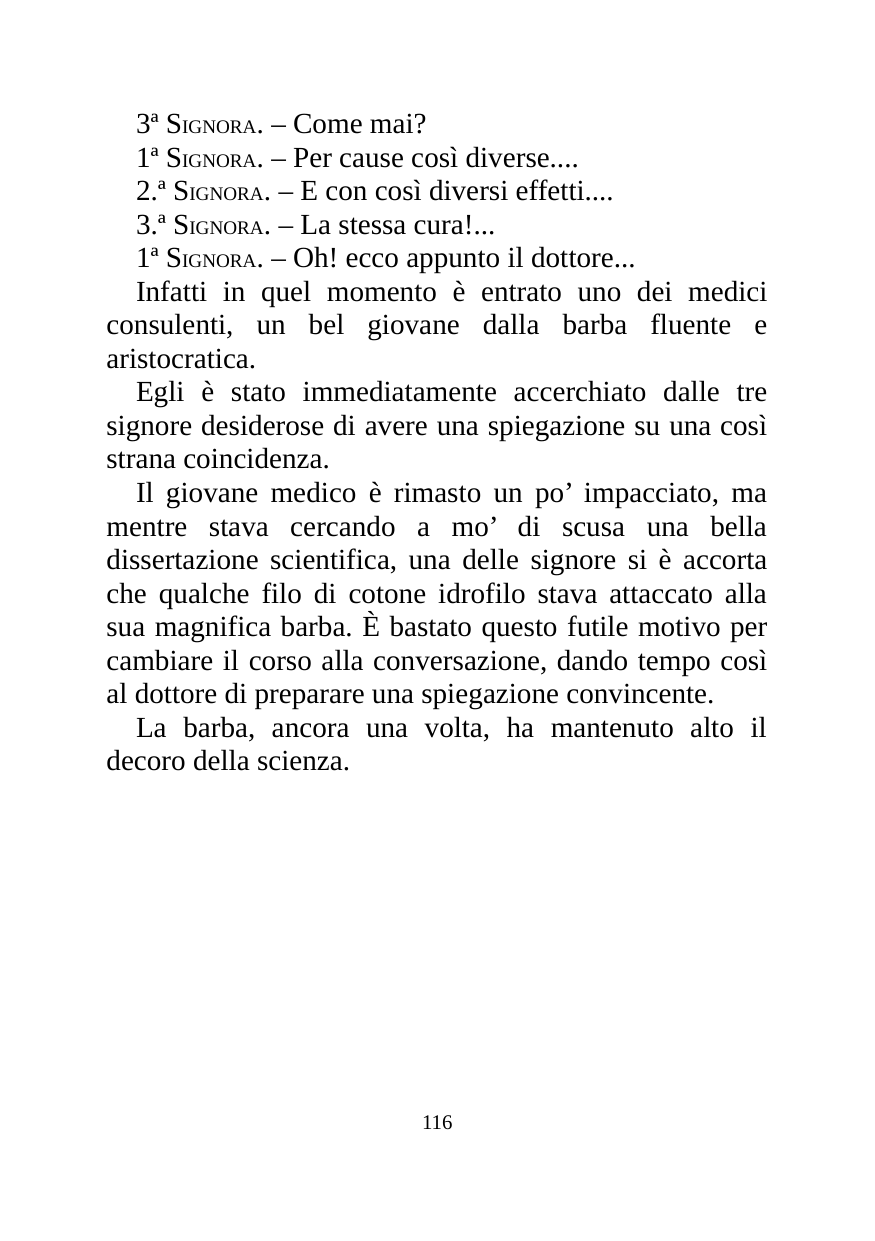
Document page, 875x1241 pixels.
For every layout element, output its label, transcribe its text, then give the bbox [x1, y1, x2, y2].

text 1ª Signora. – Per cause così diverse.... [106, 140, 768, 173]
text 1ª Signora. – Oh! ecco appunto il dottore... [106, 240, 768, 274]
text Infatti in quel momento è entrato uno dei medici consulenti, un bel giovane dalla barba fluente e aristocratica. [106, 274, 768, 374]
text 3ª Signora. – Come mai? [106, 106, 768, 140]
text La barba, ancora una volta, ha mantenuto alto il decoro della scienza. [106, 710, 768, 777]
text Egli è stato immediatamente accerchiato dalle tre signore desiderose di avere una spiegazione su una così strana coincidenza. [106, 374, 768, 475]
text 3.ª Signora. – La stessa cura!... [106, 207, 768, 240]
text Il giovane medico è rimasto un po’ impacciato, ma mentre stava cercando a mo’ di scusa una bella dissertazione scientifica, una delle signore si è accorta che qualche filo di cotone idrofilo stava attaccato alla sua magnifica barba. È bastato questo futile motivo per cambiare il corso alla conversazione, dando tempo così al dottore di preparare una spiegazione convincente. [106, 475, 768, 710]
text 2.ª Signora. – E con così diversi effetti.... [106, 173, 768, 207]
